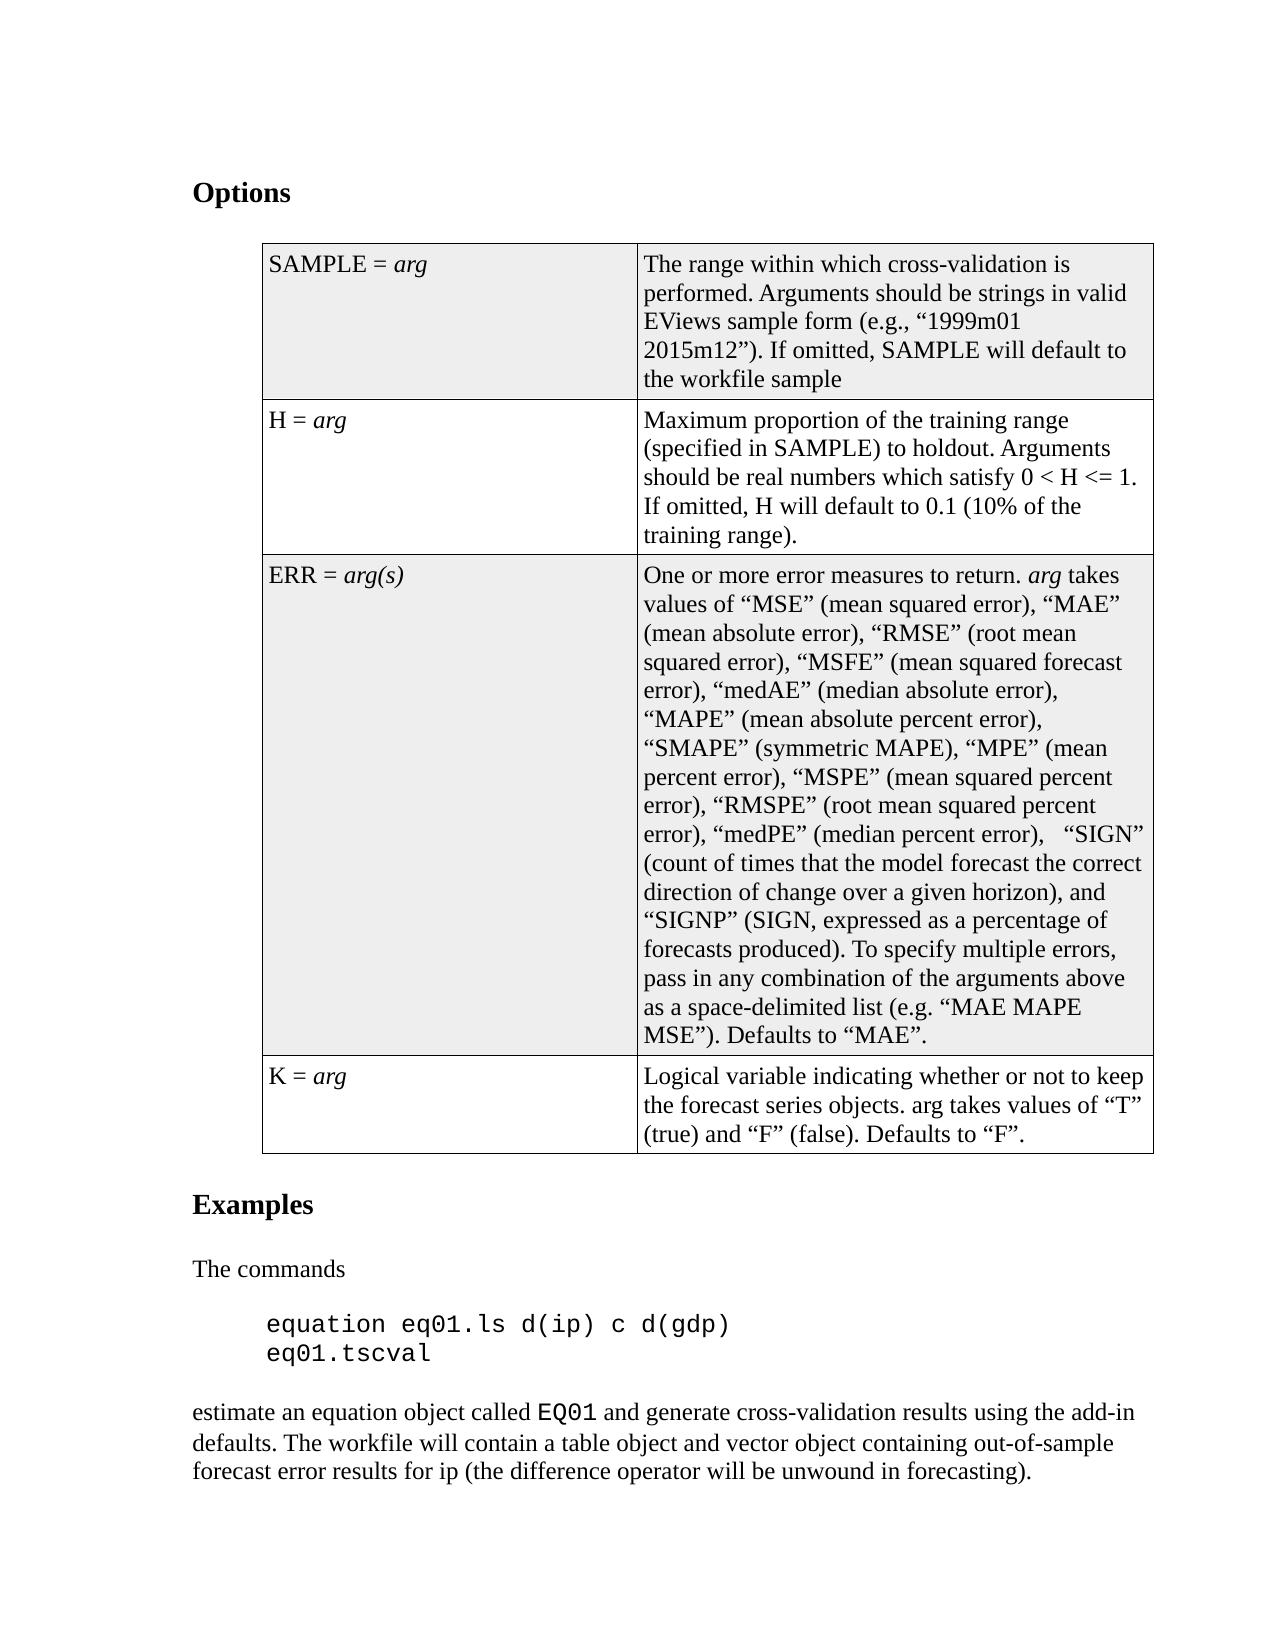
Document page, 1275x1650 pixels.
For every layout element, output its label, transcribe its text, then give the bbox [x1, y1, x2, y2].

text estimate an equation object called EQ01 and generate cross-validation results using the add-in defaults. The workfile will contain a table object and vector object containing out-of-sample forecast error results for ip (the difference operator will be unwound in forecasting). [192, 1397, 1157, 1485]
table_cell K = arg [263, 1056, 637, 1153]
table_header SAMPLE = arg [263, 244, 637, 398]
table_cell One or more error measures to return. arg takes values of “MSE” (mean squared error), “MAE” (mean absolute error), “RMSE” (root mean squared error), “MSFE” (mean squared forecast error), “medAE” (median absolute error), “MAPE” (mean absolute percent error), “SMAPE” (symmetric MAPE), “MPE” (mean percent error), “MSPE” (mean squared percent error), “RMSPE” (root mean squared percent error), “medPE” (median percent error), “SIGN” (count of times that the model forecast the correct direction of change over a given horizon), and “SIGNP” (SIGN, expressed as a percentage of forecasts produced). To specify multiple errors, pass in any combination of the arguments above as a space-delimited list (e.g. “MAE MAPE MSE”). Defaults to “MAE”. [638, 555, 1153, 1055]
text eq01.tscval [266, 1340, 1157, 1368]
table_cell H = arg [263, 400, 637, 554]
text Options [192, 176, 1157, 209]
text The commands [192, 1254, 1157, 1283]
table_header The range within which cross-validation is performed. Arguments should be strings in valid EViews sample form (e.g., “1999m01 2015m12”). If omitted, SAMPLE will default to the workfile sample [638, 244, 1153, 398]
table_cell ERR = arg(s) [263, 555, 637, 1055]
text equation eq01.ls d(ip) c d(gdp) [266, 1312, 1157, 1340]
table_cell Maximum proportion of the training range (specified in SAMPLE) to holdout. Arguments should be real numbers which satisfy 0 < H <= 1. If omitted, H will default to 0.1 (10% of the training range). [638, 400, 1153, 554]
table_cell Logical variable indicating whether or not to keep the forecast series objects. arg takes values of “T” (true) and “F” (false). Defaults to “F”. [638, 1056, 1153, 1153]
text Examples [192, 1187, 1157, 1221]
